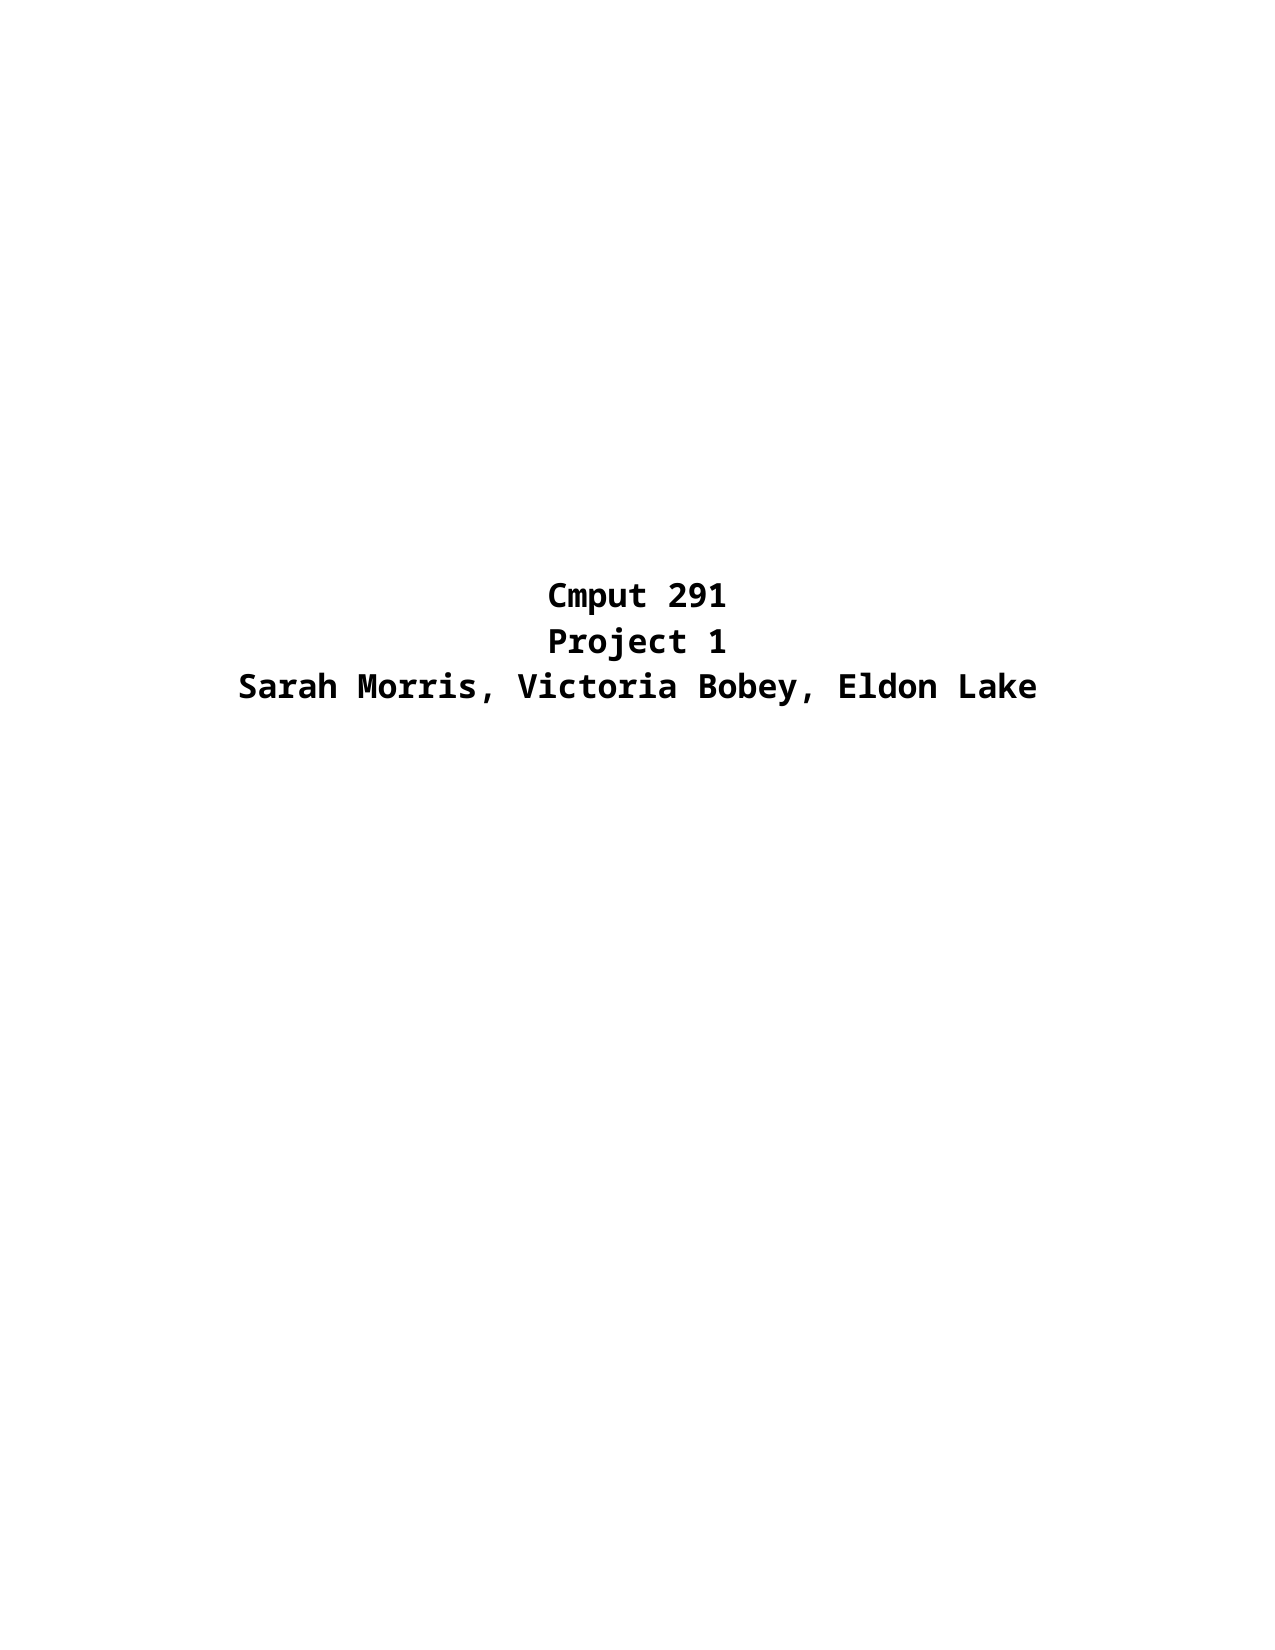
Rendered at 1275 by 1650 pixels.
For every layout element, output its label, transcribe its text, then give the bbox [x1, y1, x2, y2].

text Sarah Morris, Victoria Bobey, Eldon Lake [118, 663, 1157, 708]
text Cmput 291 [118, 572, 1157, 618]
text Project 1 [118, 618, 1157, 663]
